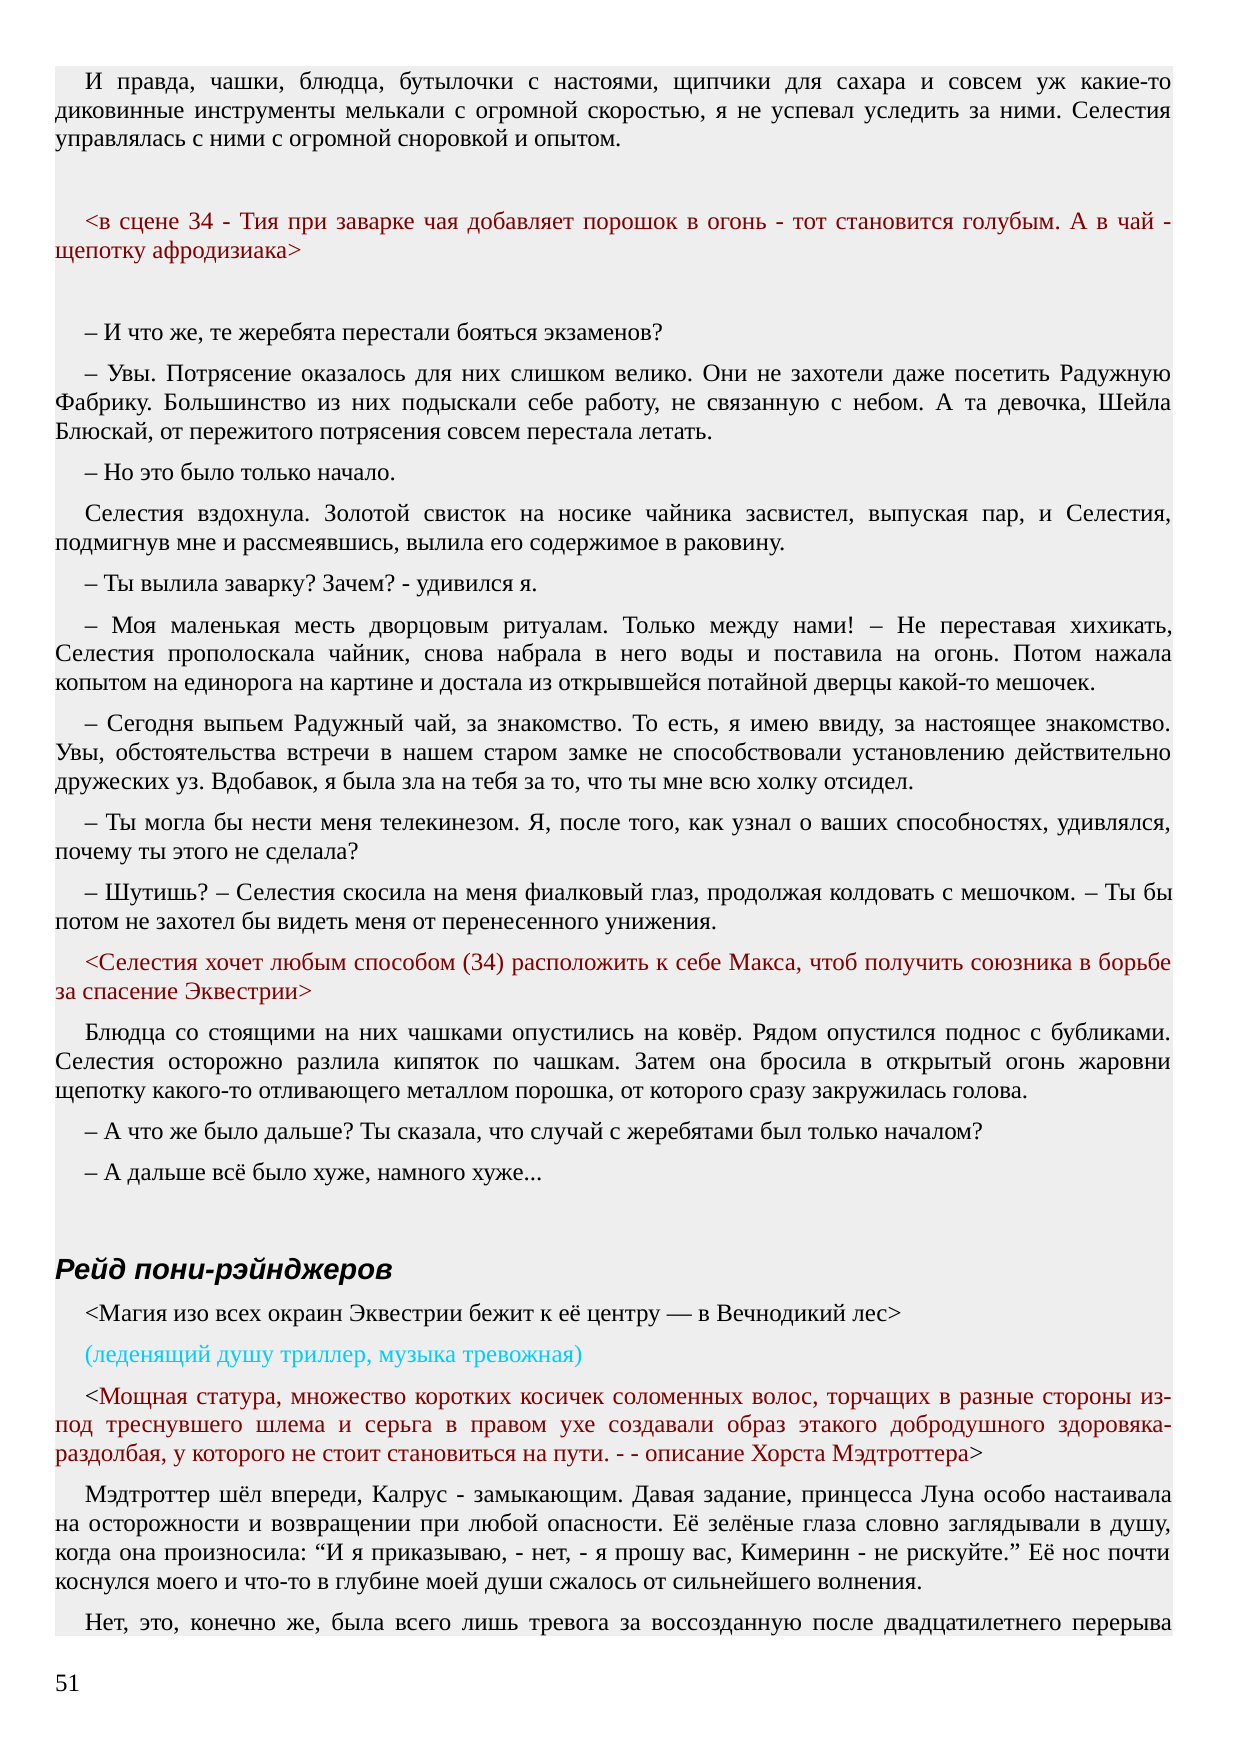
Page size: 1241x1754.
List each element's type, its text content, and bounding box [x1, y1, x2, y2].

text (леденящий душу триллер, музыка тревожная) [55, 1339, 1173, 1368]
text Селестия вздохнула. Золотой свисток на носике чайника засвистел, выпуская пар, и Селестия, подмигнув мне и рассмеявшись, вылила его содержимое в раковину. [55, 498, 1173, 556]
text Мэдтроттер шёл впереди, Калрус - замыкающим. Давая задание, принцесса Луна особо настаивала на осторожности и возвращении при любой опасности. Её зелёные глаза словно заглядывали в душу, когда она произносила: “И я приказываю, - нет, - я прошу вас, Кимеринн - не рискуйте.” Её нос почти коснулся моего и что-то в глубине моей души сжалось от сильнейшего волнения. [55, 1479, 1173, 1594]
text – Шутишь? – Селестия скосила на меня фиалковый глаз, продолжая колдовать с мешочком. – Ты бы потом не захотел бы видеть меня от перенесенного унижения. [55, 877, 1173, 935]
text И правда, чашки, блюдца, бутылочки с настоями, щипчики для сахара и совсем уж какие-то диковинные инструменты мелькали с огромной скоростью, я не успевал уследить за ними. Селестия управлялась с ними с огромной сноровкой и опытом. [55, 66, 1173, 152]
text – А дальше всё было хуже, намного хуже... [55, 1157, 1173, 1186]
text – Моя маленькая месть дворцовым ритуалам. Только между нами! – Не переставая хихикать, Селестия прополоскала чайник, снова набрала в него воды и поставила на огонь. Потом нажала копытом на единорога на картине и достала из открывшейся потайной дверцы какой-то мешочек. [55, 610, 1173, 696]
text – Но это было только начало. [55, 457, 1173, 486]
text Блюдца со стоящими на них чашками опустились на ковёр. Рядом опустился поднос с бубликами. Селестия осторожно разлила кипяток по чашкам. Затем она бросила в открытый огонь жаровни щепотку какого-то отливающего металлом порошка, от которого сразу закружилась голова. [55, 1017, 1173, 1103]
text – Ты могла бы нести меня телекинезом. Я, после того, как узнал о ваших способностях, удивлялся, почему ты этого не сделала? [55, 807, 1173, 865]
text <Мощная статура, множество коротких косичек соломенных волос, торчащих в разные стороны из-под треснувшего шлема и серьга в правом ухе создавали образ этакого добродушного здоровяка-раздолбая, у которого не стоит становиться на пути. - - описание Хорста Мэдтроттера> [55, 1381, 1173, 1467]
text – А что же было дальше? Ты сказала, что случай с жеребятами был только началом? [55, 1116, 1173, 1145]
text <Селестия хочет любым способом (34) расположить к себе Макса, чтоб получить союзника в борьбе за спасение Эквестрии> [55, 947, 1173, 1005]
text Нет, это, конечно же, была всего лишь тревога за воссозданную после двадцатилетнего перерыва [55, 1607, 1173, 1636]
subtitle Рейд пони-рэйнджеров [55, 1252, 1173, 1286]
text <Магия изо всех окраин Эквестрии бежит к её центру — в Вечнодикий лес> [55, 1298, 1173, 1327]
text – Сегодня выпьем Радужный чай, за знакомство. То есть, я имею ввиду, за настоящее знакомство. Увы, обстоятельства встречи в нашем старом замке не способствовали установлению действительно дружеских уз. Вдобавок, я была зла на тебя за то, что ты мне всю холку отсидел. [55, 708, 1173, 795]
text – Увы. Потрясение оказалось для них слишком велико. Они не захотели даже посетить Радужную Фабрику. Большинство из них подыскали себе работу, не связанную с небом. А та девочка, Шейла Блюскай, от пережитого потрясения совсем перестала летать. [55, 358, 1173, 445]
text – Ты вылила заварку? Зачем? - удивился я. [55, 568, 1173, 597]
text <в сцене 34 - Тия при заварке чая добавляет порошок в огонь - тот становится голубым. А в чай - щепотку афродизиака> [55, 206, 1173, 263]
text – И что же, те жеребята перестали бояться экзаменов? [55, 317, 1173, 346]
